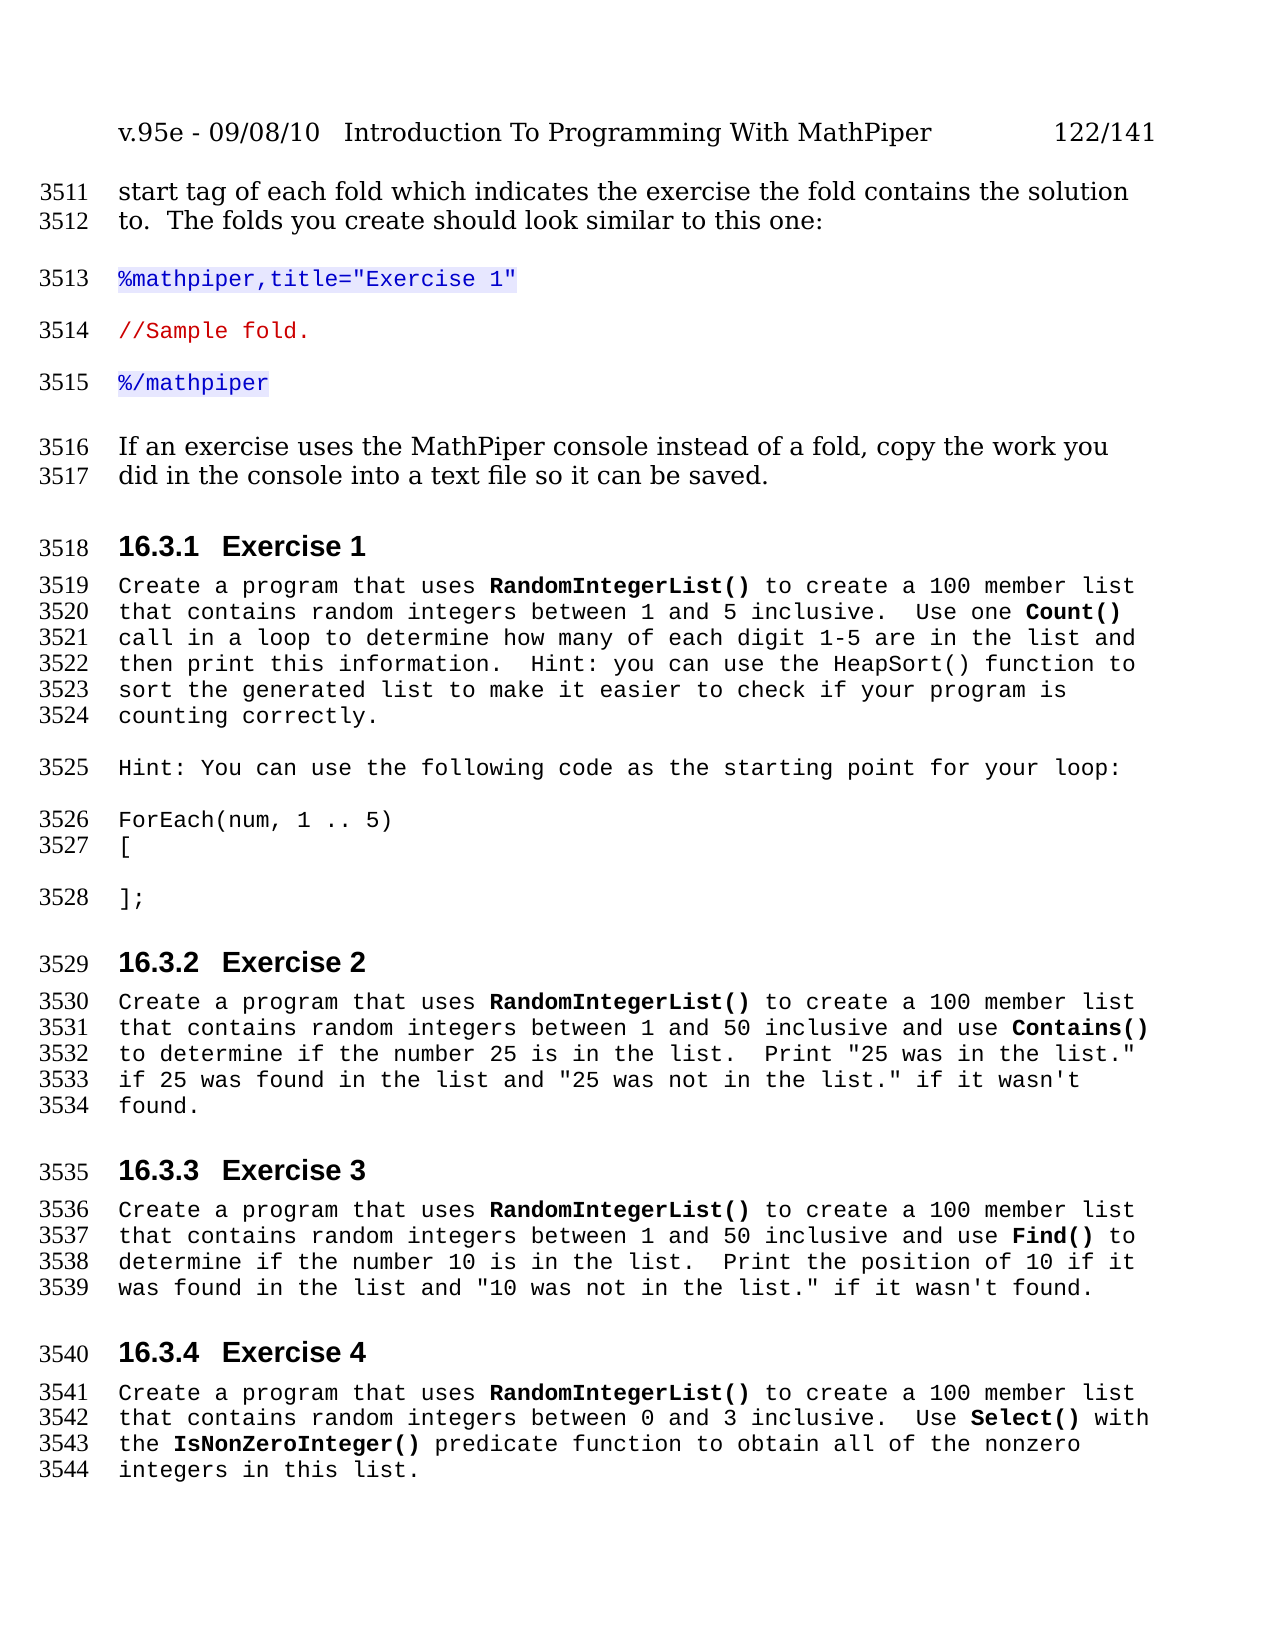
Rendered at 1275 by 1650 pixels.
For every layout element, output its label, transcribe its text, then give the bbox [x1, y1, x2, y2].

text Create a program that uses RandomIntegerList() to create a 100 member list that contains random integers between 1 and 5 inclusive. Use one Count() call in a loop to determine how many of each digit 1-5 are in the list and then print this information. Hint: you can use the HeapSort() function to sort the generated list to make it easier to check if your program is counting correctly. [118, 574, 1157, 730]
text %/mathpiper [118, 371, 1157, 397]
text ForEach(num, 1 .. 5) [118, 808, 1157, 834]
text Create a program that uses RandomIntegerList() to create a 100 member list that contains random integers between 1 and 50 inclusive and use Find() to determine if the number 10 is in the list. Print the position of 10 if it was found in the list and "10 was not in the list." if it wasn't found. [118, 1198, 1157, 1302]
subtitle Exercise 4 [118, 1335, 1157, 1369]
text %mathpiper,title="Exercise 1" [118, 267, 1157, 293]
subtitle Exercise 3 [118, 1153, 1157, 1187]
text Create a program that uses RandomIntegerList() to create a 100 member list that contains random integers between 0 and 3 inclusive. Use Select() with the IsNonZeroInteger() predicate function to obtain all of the nonzero integers in this list. [118, 1381, 1157, 1484]
text If an exercise uses the MathPiper console instead of a fold, copy the work you did in the console into a text file so it can be saved. [118, 432, 1157, 490]
text Create a program that uses RandomIntegerList() to create a 100 member list that contains random integers between 1 and 50 inclusive and use Contains() to determine if the number 25 is in the list. Print "25 was in the list." if 25 was found in the list and "25 was not in the list." if it wasn't found. [118, 990, 1157, 1120]
text ]; [118, 886, 1157, 912]
text [ [118, 834, 1157, 860]
text start tag of each fold which indicates the exercise the fold contains the solution to. The folds you create should look similar to this one: [118, 177, 1157, 235]
text //Sample fold. [118, 319, 1157, 345]
text Hint: You can use the following code as the starting point for your loop: [118, 756, 1157, 782]
subtitle Exercise 1 [118, 529, 1157, 563]
subtitle Exercise 2 [118, 945, 1157, 978]
